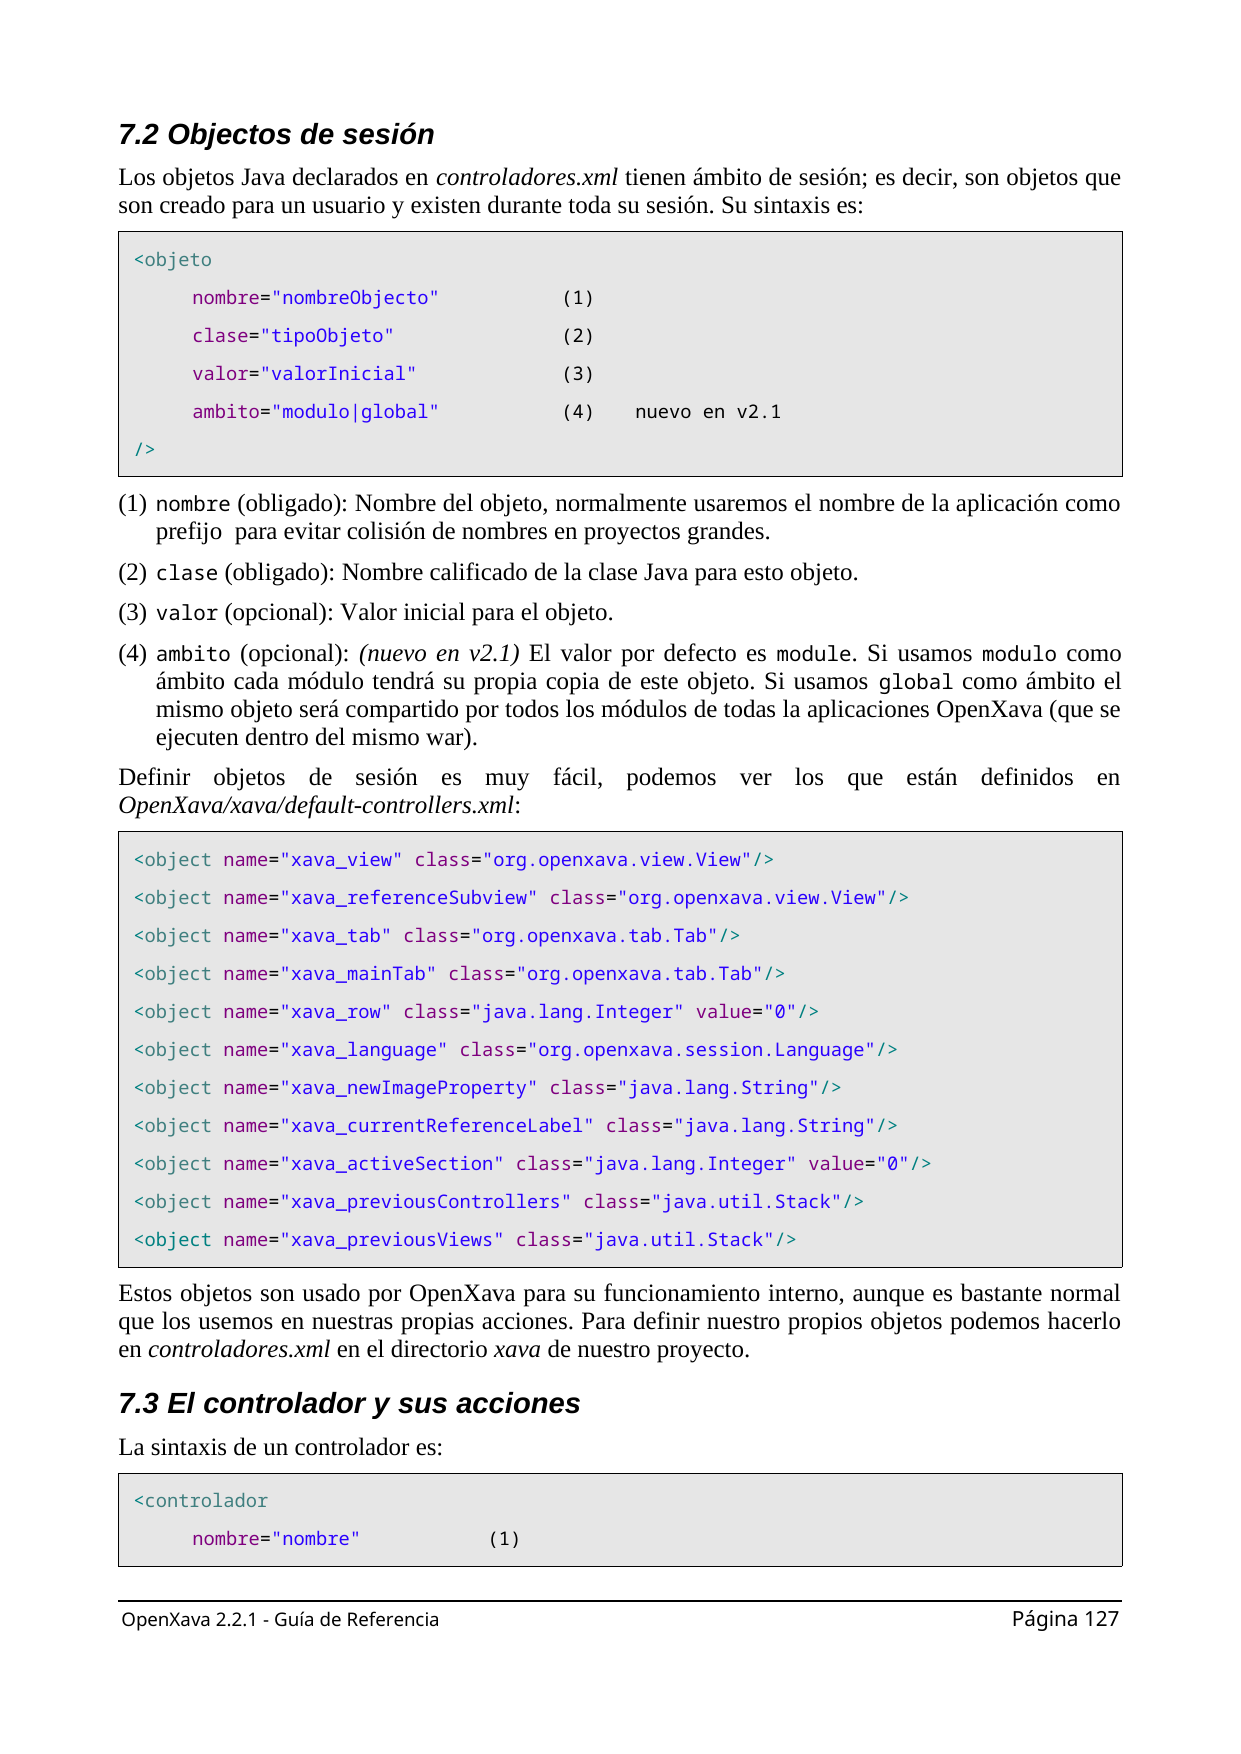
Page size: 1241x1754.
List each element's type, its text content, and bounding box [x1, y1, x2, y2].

text <object name="xava_previousViews" class="java.util.Stack"/> [119, 1212, 1122, 1267]
text <object name="xava_view" class="org.openxava.view.View"/> [119, 832, 1122, 869]
text La sintaxis de un controlador es: [118, 1433, 1122, 1460]
text <controlador [119, 1474, 1122, 1511]
text Estos objetos son usado por OpenXava para su funcionamiento interno, aunque es bastante normal que los usemos en nuestras propias acciones. Para definir nuestro propios objetos podemos hacerlo en controladores.xml en el directorio xava de nuestro proyecto. [118, 1279, 1122, 1362]
text <object name="xava_referenceSubview" class="org.openxava.view.View"/> [119, 869, 1122, 907]
list ambito (opcional): (nuevo en v2.1) El valor por defecto es module. Si usamos modulo como ámbito cada módulo tendrá su propia copia de este objeto. Si usamos global como ámbito el mismo objeto será compartido por todos los módulos de todas la aplicaciones OpenXava (que se ejecuten dentro del mismo war). [118, 639, 1122, 751]
text nombre="nombreObjecto" (1) [119, 269, 1122, 307]
text <object name="xava_mainTab" class="org.openxava.tab.Tab"/> [119, 945, 1122, 983]
text <object name="xava_tab" class="org.openxava.tab.Tab"/> [119, 907, 1122, 945]
list valor (opcional): Valor inicial para el objeto. [118, 598, 1122, 627]
text <object name="xava_previousControllers" class="java.util.Stack"/> [119, 1173, 1122, 1212]
text Los objetos Java declarados en controladores.xml tienen ámbito de sesión; es decir, son objetos que son creado para un usuario y existen durante toda su sesión. Su sintaxis es: [118, 163, 1122, 219]
list nombre (obligado): Nombre del objeto, normalmente usaremos el nombre de la aplicación como prefijo para evitar colisión de nombres en proyectos grandes. [118, 489, 1122, 545]
subtitle Objectos de sesión [118, 118, 1122, 151]
text <object name="xava_currentReferenceLabel" class="java.lang.String"/> [119, 1097, 1122, 1136]
text nombre="nombre" (1) [119, 1511, 1122, 1566]
text <object name="xava_activeSection" class="java.lang.Integer" value="0"/> [119, 1136, 1122, 1173]
text valor="valorInicial" (3) [119, 345, 1122, 383]
text clase="tipoObjeto" (2) [119, 307, 1122, 345]
text ambito="modulo|global" (4) nuevo en v2.1 [119, 383, 1122, 421]
text <object name="xava_newImageProperty" class="java.lang.String"/> [119, 1059, 1122, 1097]
text <objeto [119, 232, 1122, 269]
text Definir objetos de sesión es muy fácil, podemos ver los que están definidos en OpenXava/xava/default-controllers.xml: [118, 763, 1122, 819]
text <object name="xava_row" class="java.lang.Integer" value="0"/> [119, 983, 1122, 1021]
list clase (obligado): Nombre calificado de la clase Java para esto objeto. [118, 558, 1122, 586]
text /> [119, 421, 1122, 476]
text <object name="xava_language" class="org.openxava.session.Language"/> [119, 1021, 1122, 1059]
subtitle El controlador y sus acciones [118, 1387, 1122, 1420]
